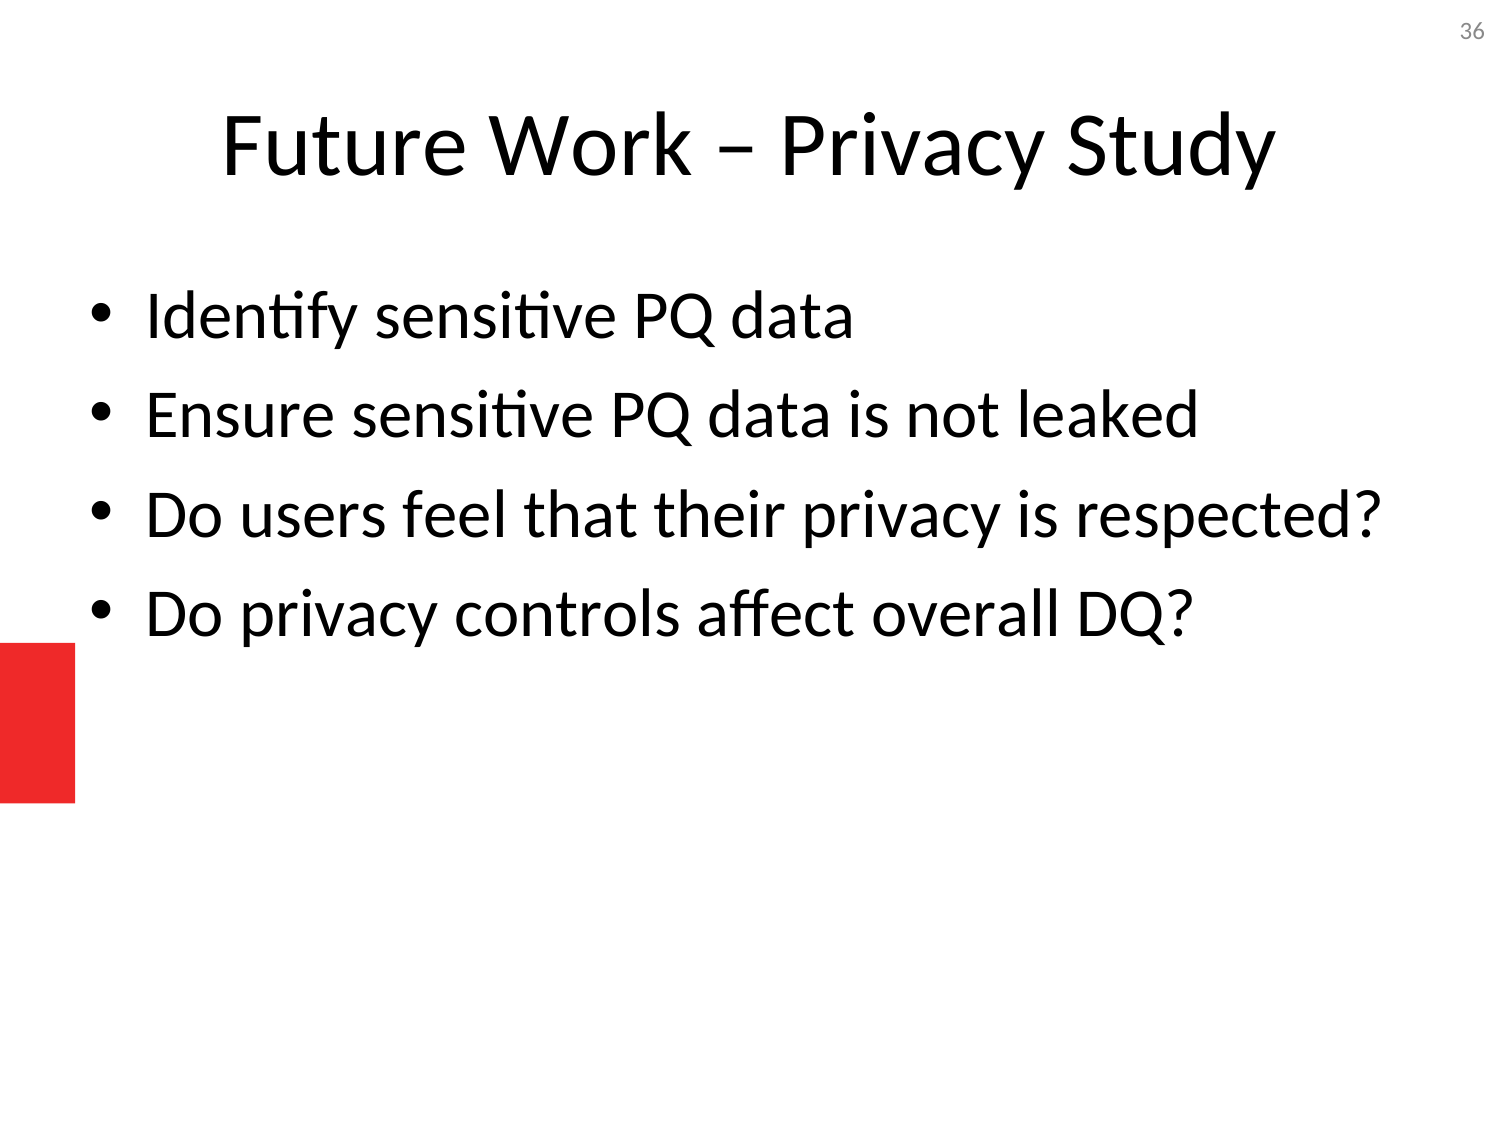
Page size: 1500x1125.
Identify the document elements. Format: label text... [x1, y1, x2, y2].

text_box [1149, 0, 1500, 60]
text_box Future Work – Privacy Study [75, 45, 1426, 233]
text_box Identify sensitive PQ data Ensure sensitive PQ data is not leaked Do users feel that their privacy is respected? Do privacy controls affect overall DQ? [75, 262, 1426, 1005]
